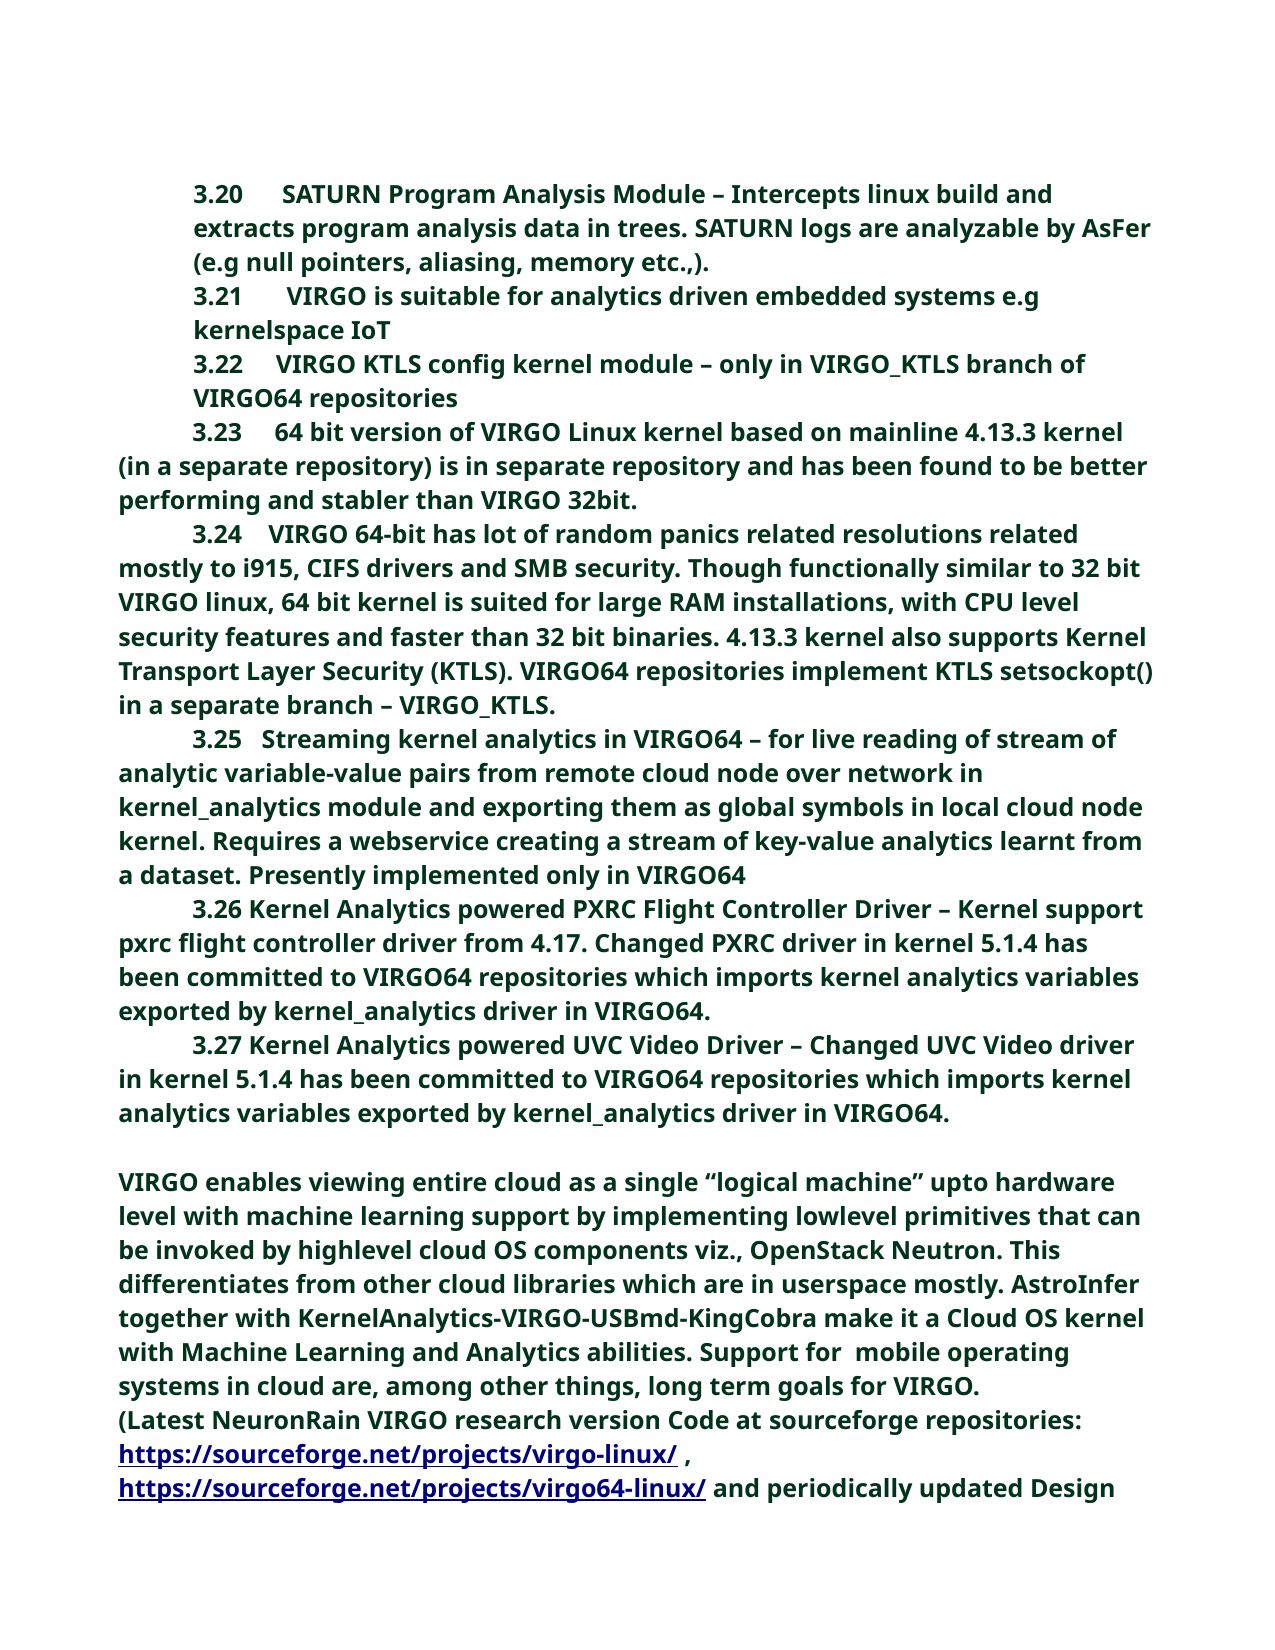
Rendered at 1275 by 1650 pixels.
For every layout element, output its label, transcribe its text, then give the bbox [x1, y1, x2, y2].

text (Latest NeuronRain VIRGO research version Code at sourceforge repositories: https://sourceforge.net/projects/virgo-linux/ , https://sourceforge.net/projects/virgo64-linux/ and periodically updated Design [118, 1403, 1157, 1505]
text 3.26 Kernel Analytics powered PXRC Flight Controller Driver – Kernel support pxrc flight controller driver from 4.17. Changed PXRC driver in kernel 5.1.4 has been committed to VIRGO64 repositories which imports kernel analytics variables exported by kernel_analytics driver in VIRGO64. [118, 892, 1157, 1028]
text 3.25 Streaming kernel analytics in VIRGO64 – for live reading of stream of analytic variable-value pairs from remote cloud node over network in kernel_analytics module and exporting them as global symbols in local cloud node kernel. Requires a webservice creating a stream of key-value analytics learnt from a dataset. Presently implemented only in VIRGO64 [118, 721, 1157, 892]
list 3.22 VIRGO KTLS config kernel module – only in VIRGO_KTLS branch of VIRGO64 repositories [156, 347, 1157, 415]
text 3.27 Kernel Analytics powered UVC Video Driver – Changed UVC Video driver in kernel 5.1.4 has been committed to VIRGO64 repositories which imports kernel analytics variables exported by kernel_analytics driver in VIRGO64. [118, 1028, 1157, 1130]
text 3.23 64 bit version of VIRGO Linux kernel based on mainline 4.13.3 kernel (in a separate repository) is in separate repository and has been found to be better performing and stabler than VIRGO 32bit. [118, 415, 1157, 517]
text VIRGO enables viewing entire cloud as a single “logical machine” upto hardware level with machine learning support by implementing lowlevel primitives that can be invoked by highlevel cloud OS components viz., OpenStack Neutron. This differentiates from other cloud libraries which are in userspace mostly. AstroInfer together with KernelAnalytics-VIRGO-USBmd-KingCobra make it a Cloud OS kernel with Machine Learning and Analytics abilities. Support for mobile operating systems in cloud are, among other things, long term goals for VIRGO. [118, 1164, 1157, 1403]
list 3.21 VIRGO is suitable for analytics driven embedded systems e.g kernelspace IoT [156, 278, 1157, 347]
list 3.20 SATURN Program Analysis Module – Intercepts linux build and extracts program analysis data in trees. SATURN logs are analyzable by AsFer (e.g null pointers, aliasing, memory etc.,). [156, 176, 1157, 278]
text 3.24 VIRGO 64-bit has lot of random panics related resolutions related mostly to i915, CIFS drivers and SMB security. Though functionally similar to 32 bit VIRGO linux, 64 bit kernel is suited for large RAM installations, with CPU level security features and faster than 32 bit binaries. 4.13.3 kernel also supports Kernel Transport Layer Security (KTLS). VIRGO64 repositories implement KTLS setsockopt() in a separate branch – VIRGO_KTLS. [118, 517, 1157, 721]
